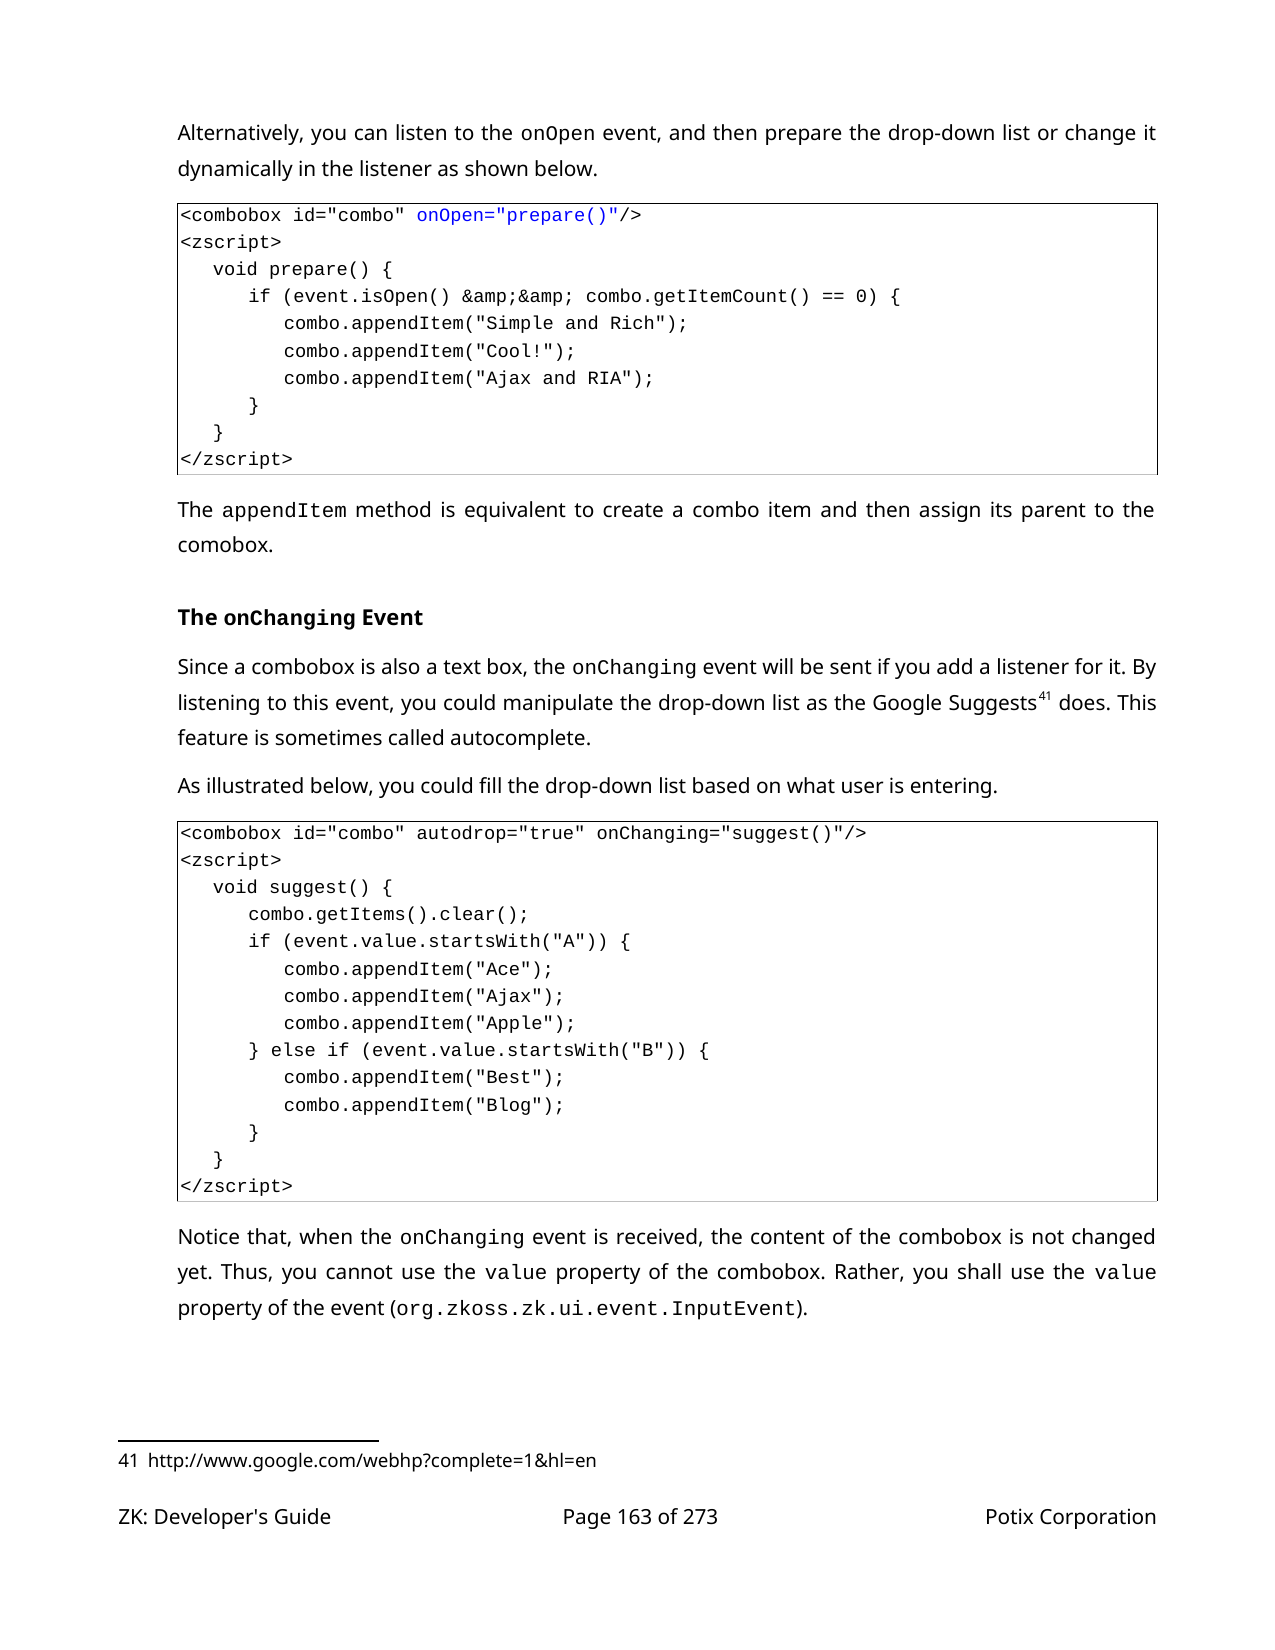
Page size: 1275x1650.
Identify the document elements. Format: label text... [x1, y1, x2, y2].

text <zscript> [178, 848, 1157, 872]
text } [178, 420, 1157, 444]
text } else if (event.value.startsWith("B")) { [178, 1038, 1157, 1062]
text combo.appendItem("Ajax and RIA"); [178, 366, 1157, 390]
text } [178, 393, 1157, 417]
text Notice that, when the onChanging event is received, the content of the combobox is not changed yet. Thus, you cannot use the value property of the combobox. Rather, you shall use the value property of the event (org.zkoss.zk.ui.event.InputEvent). [177, 1222, 1157, 1321]
text Since a combobox is also a text box, the onChanging event will be sent if you add a listener for it. By listening to this event, you could manipulate the drop-down list as the Google Suggests does. This feature is sometimes called autocomplete. [177, 652, 1157, 751]
subtitle The onChanging Event [177, 601, 1157, 631]
text As illustrated below, you could fill the drop-down list based on what user is entering. [177, 772, 1157, 800]
text combo.appendItem("Apple"); [178, 1011, 1157, 1035]
text combo.appendItem("Blog"); [178, 1092, 1157, 1117]
text combo.appendItem("Simple and Rich"); [178, 311, 1157, 336]
text Alternatively, you can listen to the onOpen event, and then prepare the drop-down list or change it dynamically in the listener as shown below. [177, 118, 1157, 182]
text if (event.value.startsWith("A")) { [178, 929, 1157, 953]
text <zscript> [178, 230, 1157, 254]
text } [178, 1147, 1157, 1171]
text void prepare() { [178, 257, 1157, 281]
text if (event.isOpen() &amp;&amp; combo.getItemCount() == 0) { [178, 284, 1157, 308]
text The appendItem method is equivalent to create a combo item and then assign its parent to the comobox. [177, 495, 1157, 559]
text void suggest() { [178, 875, 1157, 899]
text http://www.google.com/webhp?complete=1&hl=en [118, 1447, 1157, 1473]
text combo.getItems().clear(); [178, 902, 1157, 926]
text combo.appendItem("Ace"); [178, 956, 1157, 981]
text <combobox id="combo" onOpen="prepare()"/> [178, 204, 1157, 227]
text } [178, 1119, 1157, 1144]
text combo.appendItem("Cool!"); [178, 338, 1157, 363]
text </zscript> [178, 447, 1157, 474]
text </zscript> [178, 1174, 1157, 1201]
text combo.appendItem("Best"); [178, 1065, 1157, 1089]
text <combobox id="combo" autodrop="true" onChanging="suggest()"/> [178, 822, 1157, 845]
text combo.appendItem("Ajax"); [178, 984, 1157, 1008]
